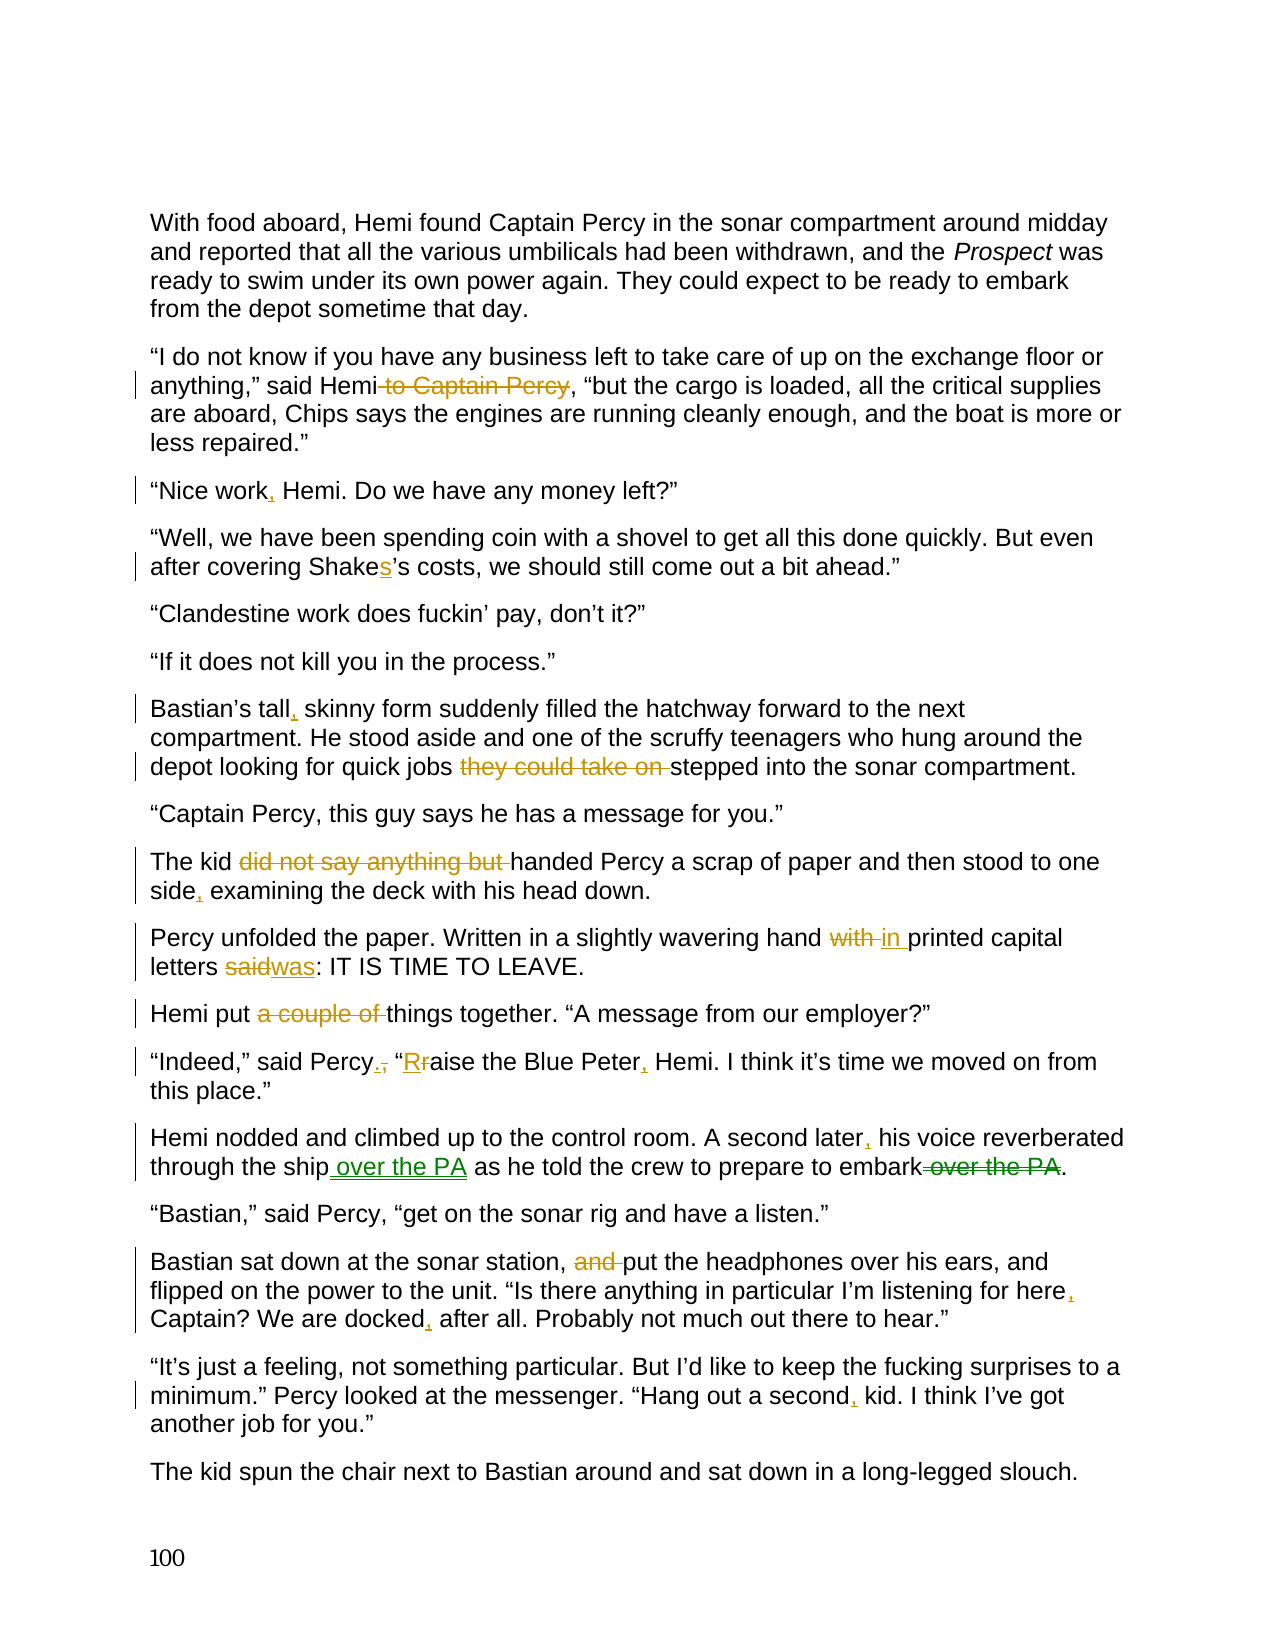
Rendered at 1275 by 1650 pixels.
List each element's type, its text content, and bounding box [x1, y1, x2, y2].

text The kid spun the chair next to Bastian around and sat down in a long-legged slouch. [150, 1457, 1125, 1486]
text With food aboard, Hemi found Captain Percy in the sonar compartment around midday and reported that all the various umbilicals had been withdrawn, and the Prospect was ready to swim under its own power again. They could expect to be ready to embark from the depot sometime that day. [150, 208, 1125, 323]
text Bastian sat down at the sonar station, put the headphones over his ears, and flipped on the power to the unit. “Is there anything in particular I’m listening for here, Captain? We are docked, after all. Probably not much out there to hear.” [150, 1247, 1125, 1333]
text “If it does not kill you in the process.” [150, 647, 1125, 676]
text “Indeed,” said Percy. “Raise the Blue Peter, Hemi. I think it’s time we moved on from this place.” [150, 1047, 1125, 1104]
text Hemi put things together. “A message from our employer?” [150, 999, 1125, 1028]
text “I do not know if you have any business left to take care of up on the exchange floor or anything,” said Hemi, “but the cargo is loaded, all the critical supplies are aboard, Chips says the engines are running cleanly enough, and the boat is more or less repaired.” [150, 342, 1125, 457]
text “Well, we have been spending coin with a shovel to get all this done quickly. But even after covering Shakes’s costs, we should still come out a bit ahead.” [150, 523, 1125, 581]
text “Clandestine work does fuckin’ pay, don’t it?” [150, 599, 1125, 628]
text Hemi nodded and climbed up to the control room. A second later, his voice reverberated through the ship over the PA as he told the crew to prepare to embark. [150, 1123, 1125, 1181]
text Bastian’s tall, skinny form suddenly filled the hatchway forward to the next compartment. He stood aside and one of the scruffy teenagers who hung around the depot looking for quick jobs stepped into the sonar compartment. [150, 694, 1125, 781]
text The kid handed Percy a scrap of paper and then stood to one side, examining the deck with his head down. [150, 847, 1125, 904]
text “Bastian,” said Percy, “get on the sonar rig and have a listen.” [150, 1199, 1125, 1228]
text “It’s just a feeling, not something particular. But I’d like to keep the fucking surprises to a minimum.” Percy looked at the messenger. “Hang out a second, kid. I think I’ve got another job for you.” [150, 1352, 1125, 1438]
text “Nice work, Hemi. Do we have any money left?” [150, 476, 1125, 504]
text “Captain Percy, this guy says he has a message for you.” [150, 799, 1125, 828]
text Percy unfolded the paper. Written in a slightly wavering hand in printed capital letters was: IT IS TIME TO LEAVE. [150, 923, 1125, 981]
